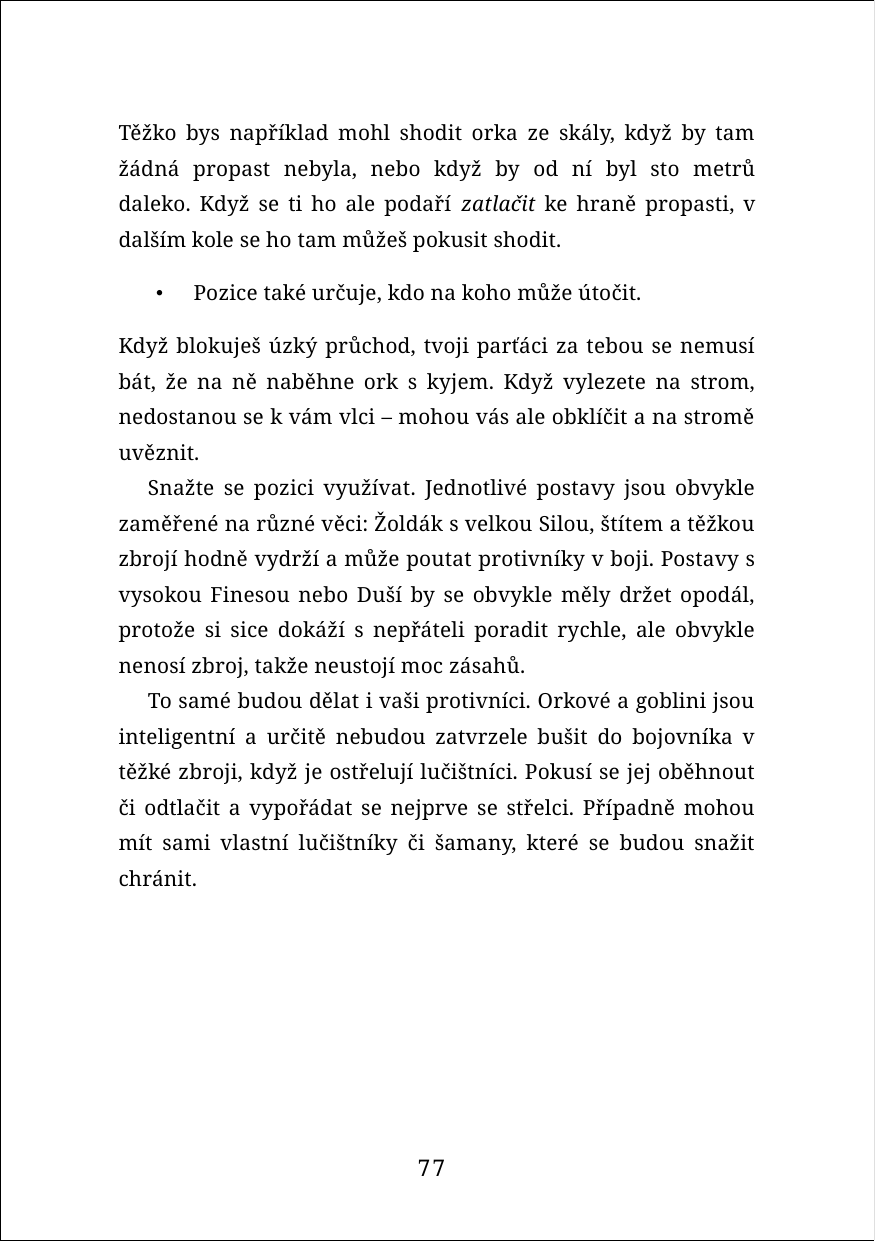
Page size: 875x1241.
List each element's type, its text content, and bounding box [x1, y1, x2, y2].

text Když blokuješ úzký průchod, tvoji parťáci za tebou se nemusí bát, že na ně naběhne ork s kyjem. Když vylezete na strom, nedostanou se k vám vlci – mohou vás ale obklíčit a na stromě uvěznit. Snažte se pozici využívat. Jednotlivé postavy jsou obvykle zaměřené na různé věci: Žoldák s velkou Silou, štítem a těžkou zbrojí hodně vydrží a může poutat protivníky v boji. Postavy s vysokou Finesou nebo Duší by se obvykle měly držet opodál, protože si sice dokáží s nepřáteli poradit rychle, ale obvykle nenosí zbroj, takže neustojí moc zásahů. To samé budou dělat i vaši protivníci. Orkové a goblini jsou inteligentní a určitě nebudou zatvrzele bušit do bojovníka v těžké zbroji, když je ostřelují lučištníci. Pokusí se jej oběhnout či odtlačit a vypořádat se nejprve se střelci. Případně mohou mít sami vlastní lučištníky či šamany, které se budou snažit chránit. [118, 331, 756, 892]
text Těžko bys například mohl shodit orka ze skály, když by tam žádná propast nebyla, nebo když by od ní byl sto metrů daleko. Když se ti ho ale podaří zatlačit ke hraně propasti, v dalším kole se ho tam můžeš pokusit shodit. [118, 118, 756, 253]
list Pozice také určuje, kdo na koho může útočit. [156, 278, 756, 306]
